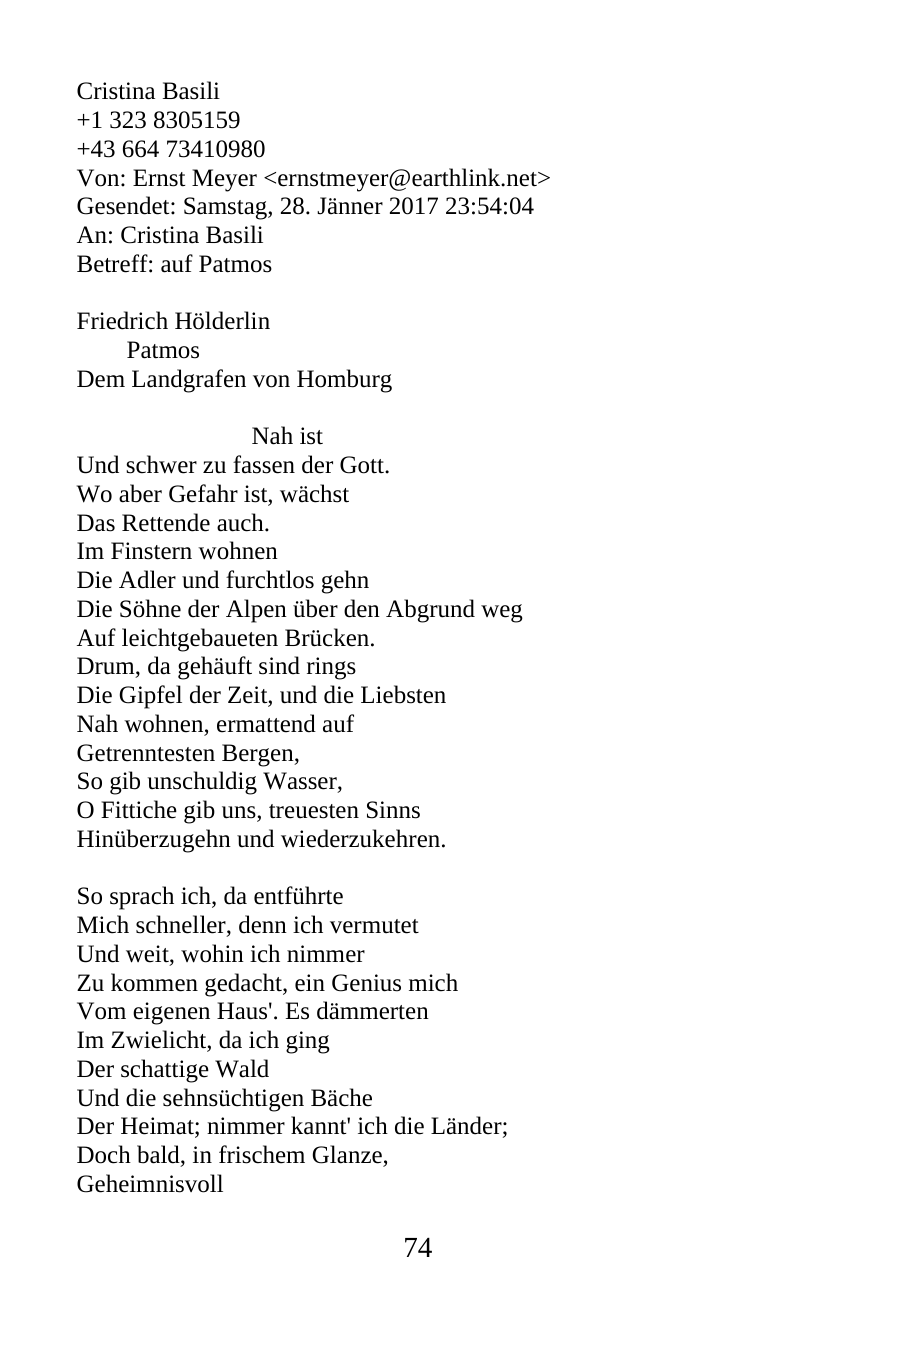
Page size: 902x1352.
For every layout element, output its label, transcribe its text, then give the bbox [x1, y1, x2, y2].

text Und schwer zu fassen der Gott. [76, 450, 759, 479]
text Nah ist [76, 421, 759, 450]
text Hinüberzugehn und wiederzukehren. [76, 824, 759, 853]
text Das Rettende auch. [76, 508, 759, 536]
text Auf leichtgebaueten Brücken. [76, 623, 759, 651]
text Dem Landgrafen von Homburg [76, 364, 759, 393]
text Friedrich Hölderlin [76, 306, 759, 335]
text Geheimnisvoll [76, 1169, 759, 1198]
text Mich schneller, denn ich vermutet [76, 910, 759, 939]
text Der schattige Wald [76, 1054, 759, 1083]
text Zu kommen gedacht, ein Genius mich [76, 968, 759, 996]
text Betreff: auf Patmos [76, 249, 759, 278]
text Wo aber Gefahr ist, wächst [76, 479, 759, 508]
text So gib unschuldig Wasser, [76, 766, 759, 795]
text Drum, da gehäuft sind rings [76, 651, 759, 680]
text O Fittiche gib uns, treuesten Sinns [76, 795, 759, 824]
text Vom eigenen Haus'. Es dämmerten [76, 996, 759, 1025]
text +1 323 8305159 [76, 105, 759, 134]
text Doch bald, in frischem Glanze, [76, 1140, 759, 1169]
text Von: Ernst Meyer <ernstmeyer@earthlink.net> [76, 163, 759, 191]
text Die Gipfel der Zeit, und die Liebsten [76, 680, 759, 709]
text Und die sehnsüchtigen Bäche [76, 1083, 759, 1111]
text An: Cristina Basili [76, 220, 759, 249]
text Die Söhne der Alpen über den Abgrund weg [76, 594, 759, 623]
text Cristina Basili [76, 76, 759, 105]
text Nah wohnen, ermattend auf [76, 709, 759, 738]
text Getrenntesten Bergen, [76, 738, 759, 766]
text Die Adler und furchtlos gehn [76, 565, 759, 594]
text Gesendet: Samstag, 28. Jänner 2017 23:54:04 [76, 191, 759, 220]
text Im Zwielicht, da ich ging [76, 1025, 759, 1054]
text Im Finstern wohnen [76, 536, 759, 565]
text Der Heimat; nimmer kannt' ich die Länder; [76, 1111, 759, 1140]
text So sprach ich, da entführte [76, 881, 759, 910]
text Patmos [76, 335, 759, 364]
text +43 664 73410980 [76, 134, 759, 163]
text Und weit, wohin ich nimmer [76, 939, 759, 968]
